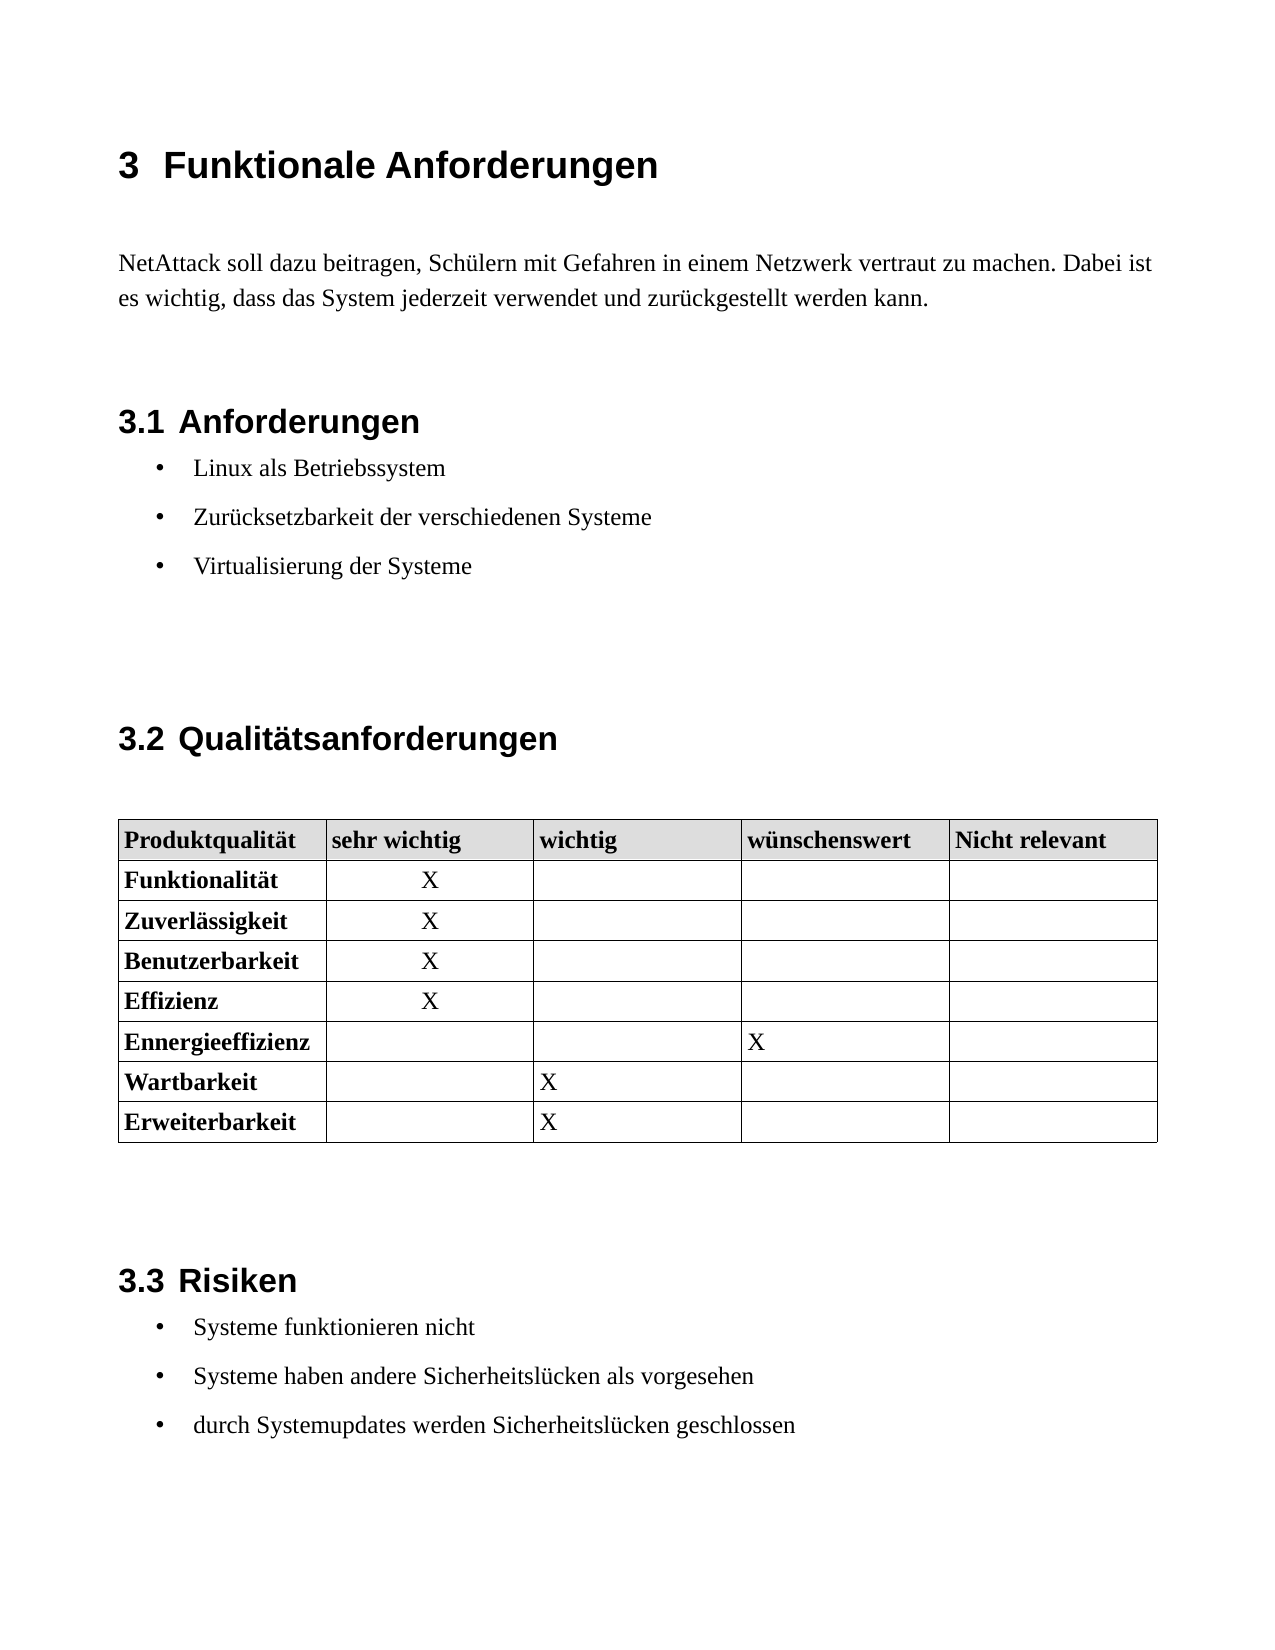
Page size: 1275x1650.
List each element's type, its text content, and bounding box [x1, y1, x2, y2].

table_cell [742, 901, 949, 940]
list durch Systemupdates werden Sicherheitslücken geschlossen [156, 1410, 1157, 1439]
table_header wünschenswert [742, 820, 949, 859]
table_cell Benutzerbarkeit [119, 941, 326, 981]
table_cell X [327, 861, 533, 900]
subtitle Anforderungen [118, 402, 1157, 440]
table_cell [534, 1022, 741, 1061]
table_cell X [327, 901, 533, 940]
table_header Nicht relevant [950, 820, 1157, 859]
table_cell Funktionalität [119, 861, 326, 900]
table_cell [742, 1062, 949, 1101]
table_cell [534, 861, 741, 900]
table_cell [950, 982, 1157, 1021]
table_cell [950, 1022, 1157, 1061]
table_cell [534, 901, 741, 940]
table_cell [742, 1102, 949, 1142]
table_cell [742, 941, 949, 981]
table_cell [327, 1102, 533, 1142]
table_cell [950, 861, 1157, 900]
table_cell Wartbarkeit [119, 1062, 326, 1101]
table_cell Zuverlässigkeit [119, 901, 326, 940]
table_header sehr wichtig [327, 820, 533, 859]
table_cell [950, 941, 1157, 981]
table_cell X [534, 1062, 741, 1101]
table_cell Effizienz [119, 982, 326, 1021]
table_cell X [742, 1022, 949, 1061]
subtitle Funktionale Anforderungen [118, 143, 1157, 187]
table_header Produktqualität [119, 820, 326, 859]
text NetAttack soll dazu beitragen, Schülern mit Gefahren in einem Netzwerk vertraut zu machen. Dabei ist es wichtig, dass das System jederzeit verwendet und zurückgestellt werden kann. [118, 248, 1157, 312]
table_cell [950, 1102, 1157, 1142]
table_cell X [327, 941, 533, 981]
subtitle Qualitätsanforderungen [118, 719, 1157, 758]
table_cell [534, 941, 741, 981]
table_cell [534, 982, 741, 1021]
table_cell [950, 901, 1157, 940]
table_header wichtig [534, 820, 741, 859]
table_cell X [327, 982, 533, 1021]
table_cell Erweiterbarkeit [119, 1102, 326, 1142]
table_cell [950, 1062, 1157, 1101]
table_cell Ennergieeffizienz [119, 1022, 326, 1061]
list Systeme funktionieren nicht [156, 1312, 1157, 1341]
table_cell [327, 1062, 533, 1101]
table_cell [742, 861, 949, 900]
list Systeme haben andere Sicherheitslücken als vorgesehen [156, 1361, 1157, 1390]
table_cell [742, 982, 949, 1021]
table_cell [327, 1022, 533, 1061]
list Linux als Betriebssystem [156, 453, 1157, 482]
subtitle Risiken [118, 1261, 1157, 1299]
list Zurücksetzbarkeit der verschiedenen Systeme [156, 502, 1157, 531]
list Virtualisierung der Systeme [156, 551, 1157, 580]
table_cell X [534, 1102, 741, 1142]
